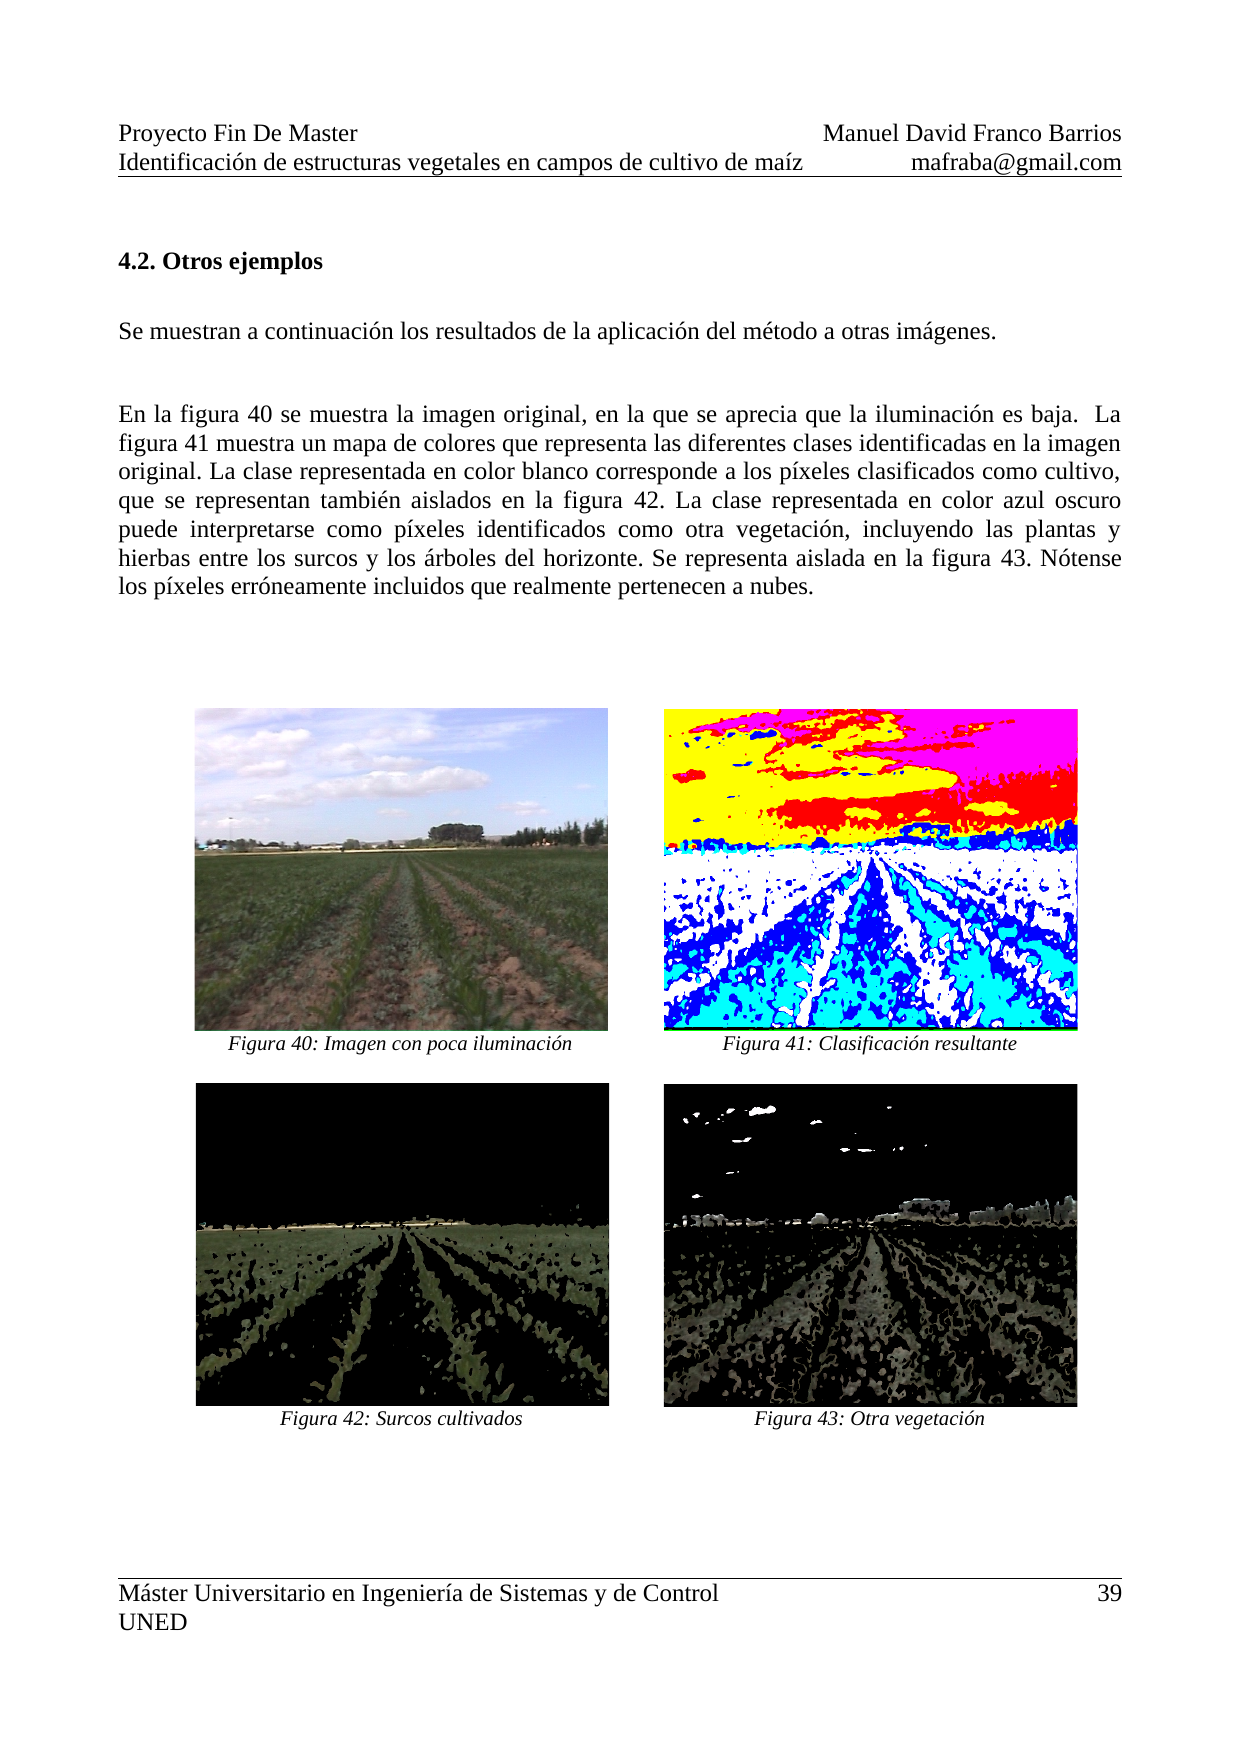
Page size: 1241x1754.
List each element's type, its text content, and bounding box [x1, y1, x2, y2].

text Figura 41: Clasificación resultante [664, 1031, 1077, 1055]
text Se muestran a continuación los resultados de la aplicación del método a otras imágenes. [118, 316, 1122, 345]
subtitle 4.2. Otros ejemplos [118, 246, 1122, 275]
picture [195, 1083, 610, 1406]
picture [664, 709, 1078, 1031]
picture [194, 708, 608, 1031]
text En la figura 40 se muestra la imagen original, en la que se aprecia que la iluminación es baja. La figura 41 muestra un mapa de colores que representa las diferentes clases identificadas en la imagen original. La clase representada en color blanco corresponde a los píxeles clasificados como cultivo, que se representan también aislados en la figura 42. La clase representada en color azul oscuro puede interpretarse como píxeles identificados como otra vegetación, incluyendo las plantas y hierbas entre los surcos y los árboles del horizonte. Se representa aislada en la figura 43. Nótense los píxeles erróneamente incluidos que realmente pertenecen a nubes. [118, 399, 1122, 600]
text Figura 40: Imagen con poca iluminación [194, 1031, 608, 1055]
picture [663, 1084, 1078, 1407]
text Figura 42: Surcos cultivados [196, 1406, 609, 1430]
text Figura 43: Otra vegetación [664, 1407, 1077, 1430]
